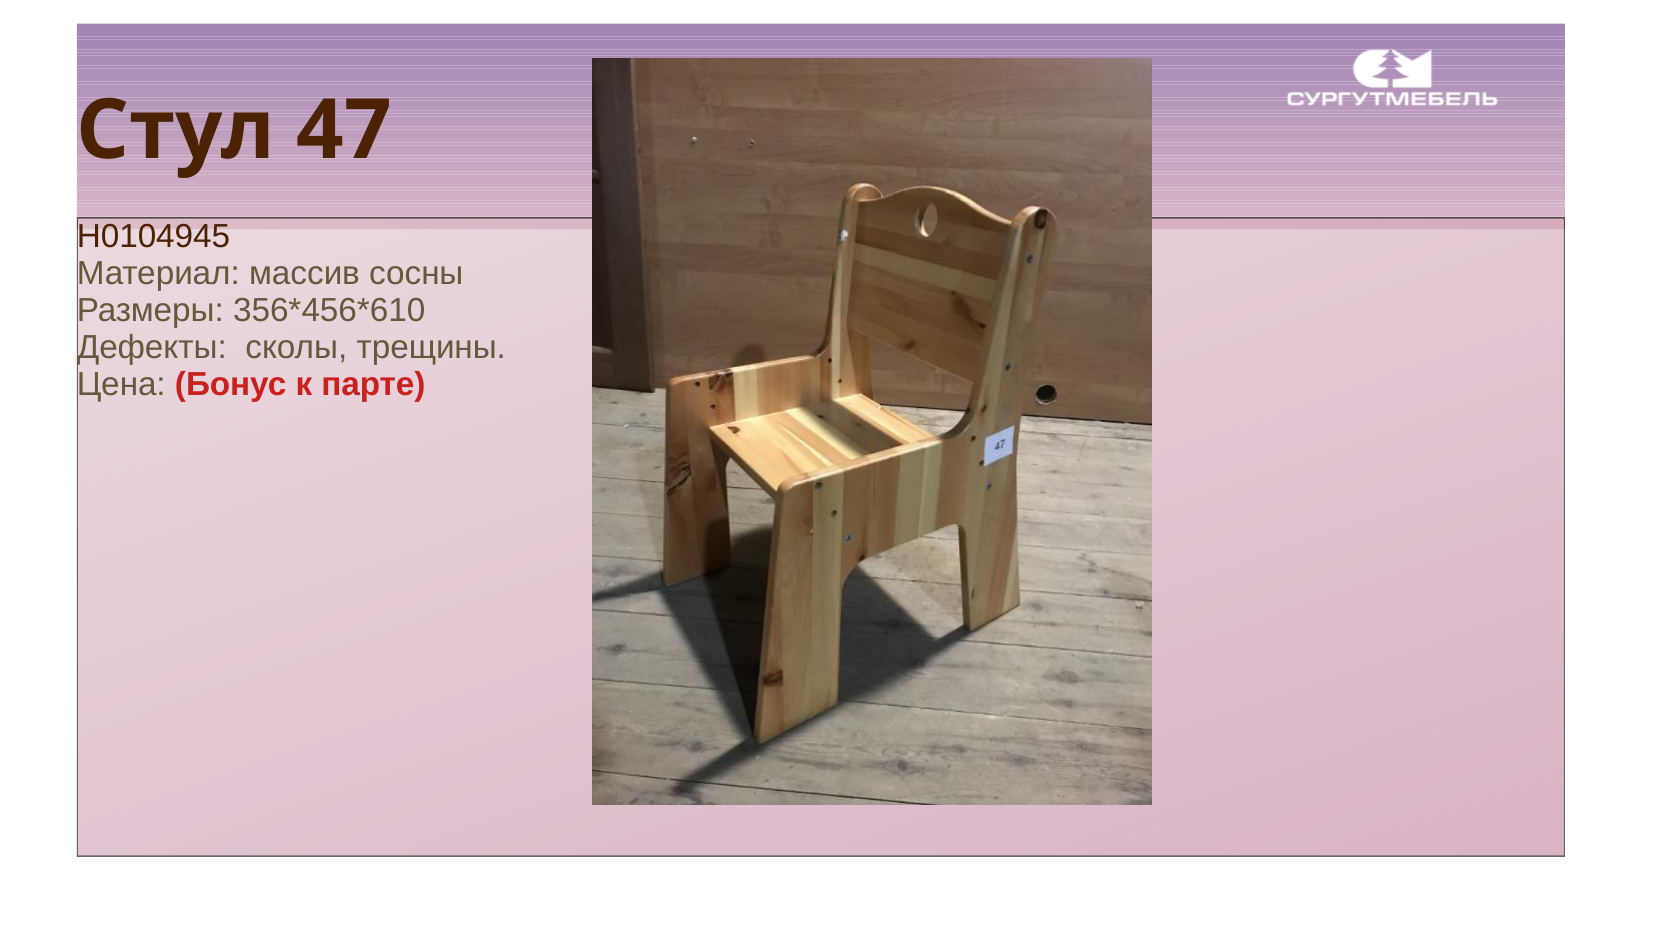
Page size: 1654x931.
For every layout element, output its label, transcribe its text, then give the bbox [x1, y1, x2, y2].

subtitle Н0104945 Материал: массив сосны Размеры: 356*456*610 Дефекты: сколы, трещины. Цена: (Бонус к парте) [76, 217, 1565, 857]
picture [1262, 5, 1513, 170]
title Стул 47 [76, 23, 1565, 217]
picture [592, 58, 1152, 805]
